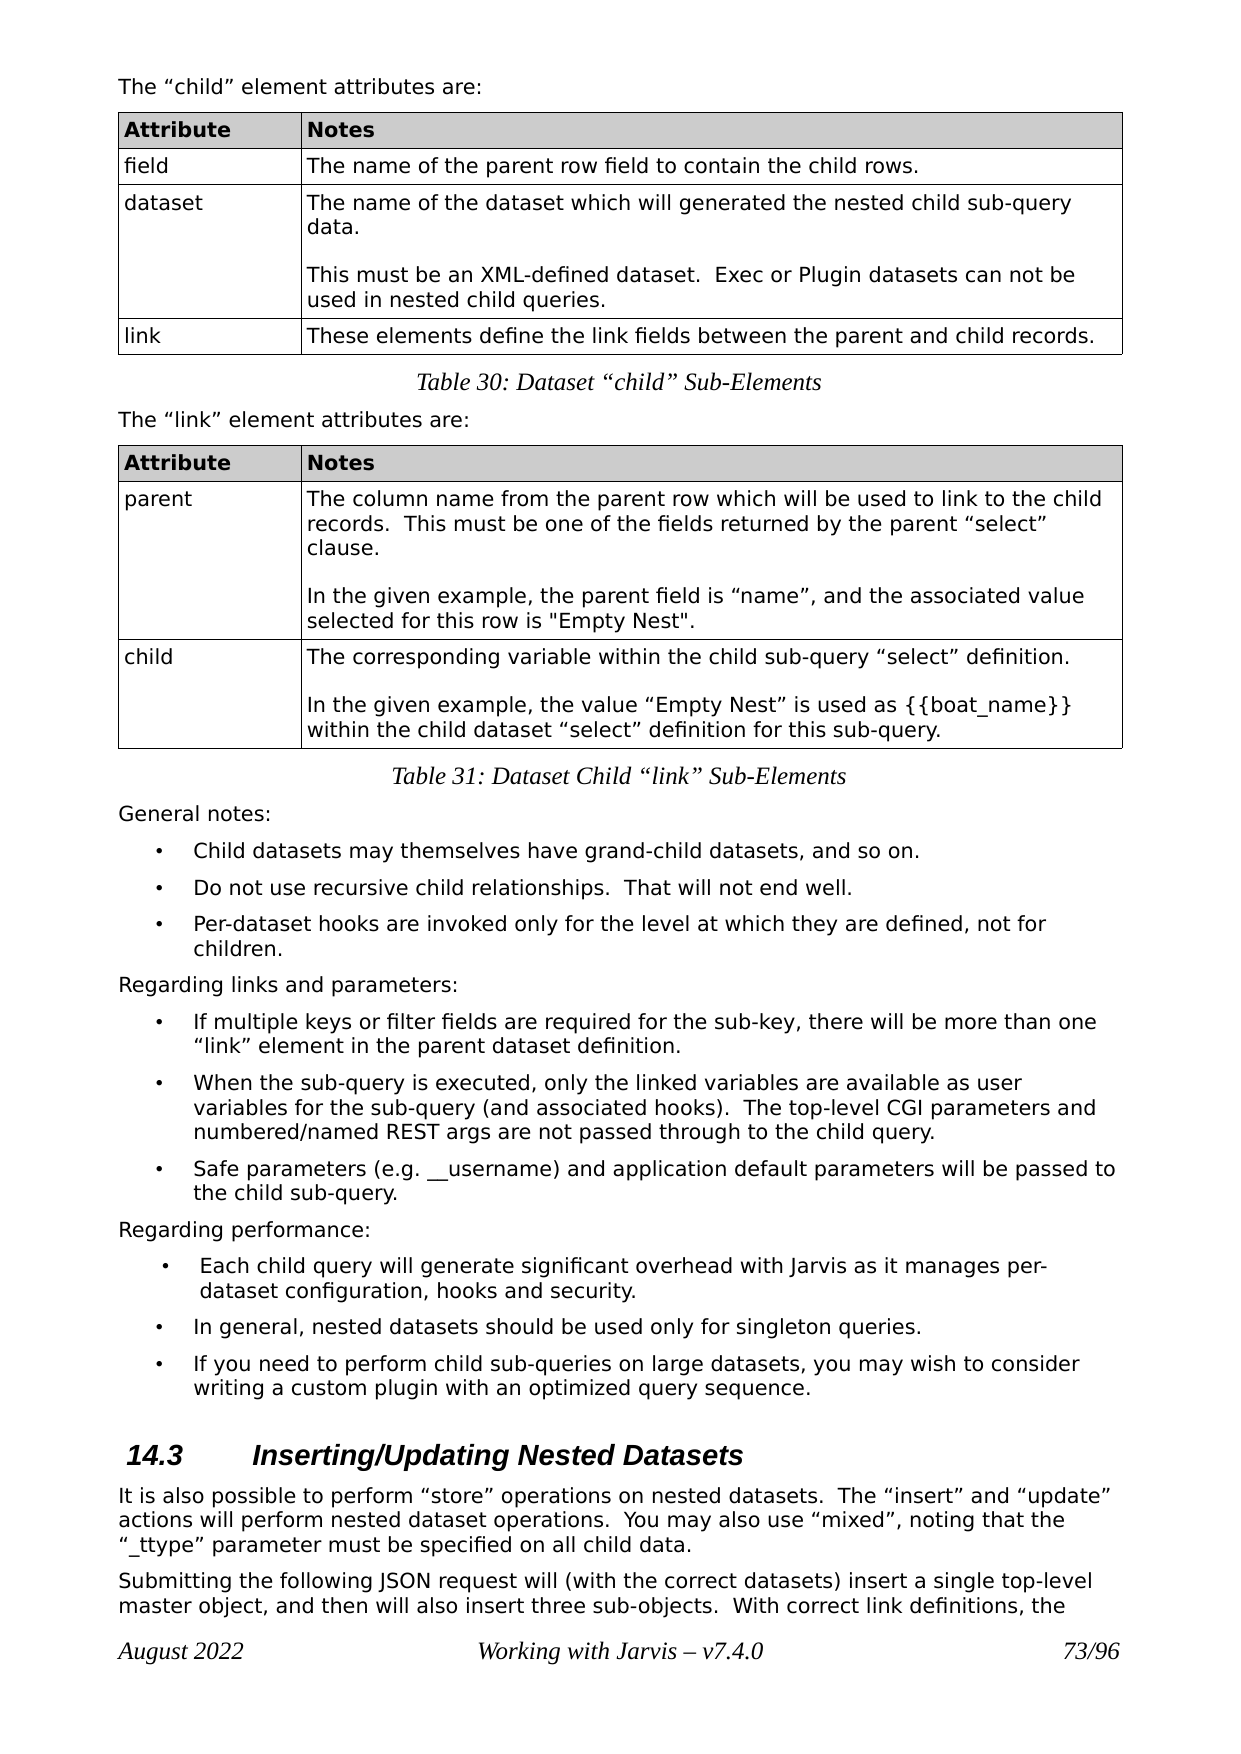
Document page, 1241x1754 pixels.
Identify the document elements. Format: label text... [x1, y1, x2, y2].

table_header Attribute [119, 446, 301, 481]
text The “child” element attributes are: [118, 75, 1122, 99]
list Child datasets may themselves have grand-child datasets, and so on. [156, 839, 1122, 863]
text Regarding links and parameters: [118, 973, 1122, 998]
list When the sub-query is executed, only the linked variables are available as user variables for the sub-query (and associated hooks). The top-level CGI parameters and numbered/named REST args are not passed through to the child query. [156, 1071, 1122, 1144]
text The “link” element attributes are: [118, 408, 1122, 432]
table_header Notes [302, 113, 1122, 148]
text Table 31: Dataset Child “link” Sub-Elements [118, 761, 1122, 789]
table_header Notes [302, 446, 1122, 481]
list If multiple keys or filter fields are required for the sub-key, there will be more than one “link” element in the parent dataset definition. [156, 1010, 1122, 1059]
text Submitting the following JSON request will (with the correct datasets) insert a single top-level master object, and then will also insert three sub-objects. With correct link definitions, the [118, 1569, 1122, 1618]
text General notes: [118, 802, 1122, 826]
list Per-dataset hooks are invoked only for the level at which they are defined, not for children. [156, 912, 1122, 961]
table_cell The name of the parent row field to contain the child rows. [302, 149, 1122, 184]
table_cell The corresponding variable within the child sub-query “select” definition. In the given example, the value “Empty Nest” is used as {{boat_name}} within the child dataset “select” definition for this sub-query. [302, 640, 1122, 748]
table_cell field [119, 149, 301, 184]
list In general, nested datasets should be used only for singleton queries. [156, 1315, 1122, 1340]
list Safe parameters (e.g. __username) and application default parameters will be passed to the child sub-query. [156, 1157, 1122, 1205]
subtitle Inserting/Updating Nested Datasets [118, 1438, 1122, 1472]
table_cell dataset [119, 185, 301, 318]
table_header Attribute [119, 113, 301, 148]
table_cell link [119, 319, 301, 354]
text Table 30: Dataset “child” Sub-Elements [118, 367, 1122, 396]
table_cell These elements define the link fields between the parent and child records. [302, 319, 1122, 354]
table_cell The name of the dataset which will generated the nested child sub-query data. This must be an XML-defined dataset. Exec or Plugin datasets can not be used in nested child queries. [302, 185, 1122, 318]
text Regarding performance: [118, 1218, 1122, 1242]
text It is also possible to perform “store” operations on nested datasets. The “insert” and “update” actions will perform nested dataset operations. You may also use “mixed”, noting that the “_ttype” parameter must be specified on all child data. [118, 1484, 1122, 1557]
list If you need to perform child sub-queries on large datasets, you may wish to consider writing a custom plugin with an optimized query sequence. [156, 1352, 1122, 1401]
table_cell The column name from the parent row which will be used to link to the child records. This must be one of the fields returned by the parent “select” clause. In the given example, the parent field is “name”, and the associated value selected for this row is "Empty Nest". [302, 482, 1122, 639]
list Each child query will generate significant overhead with Jarvis as it manages per-dataset configuration, hooks and security. [162, 1254, 1122, 1303]
table_cell parent [119, 482, 301, 639]
table_cell child [119, 640, 301, 748]
list Do not use recursive child relationships. That will not end well. [156, 876, 1122, 900]
